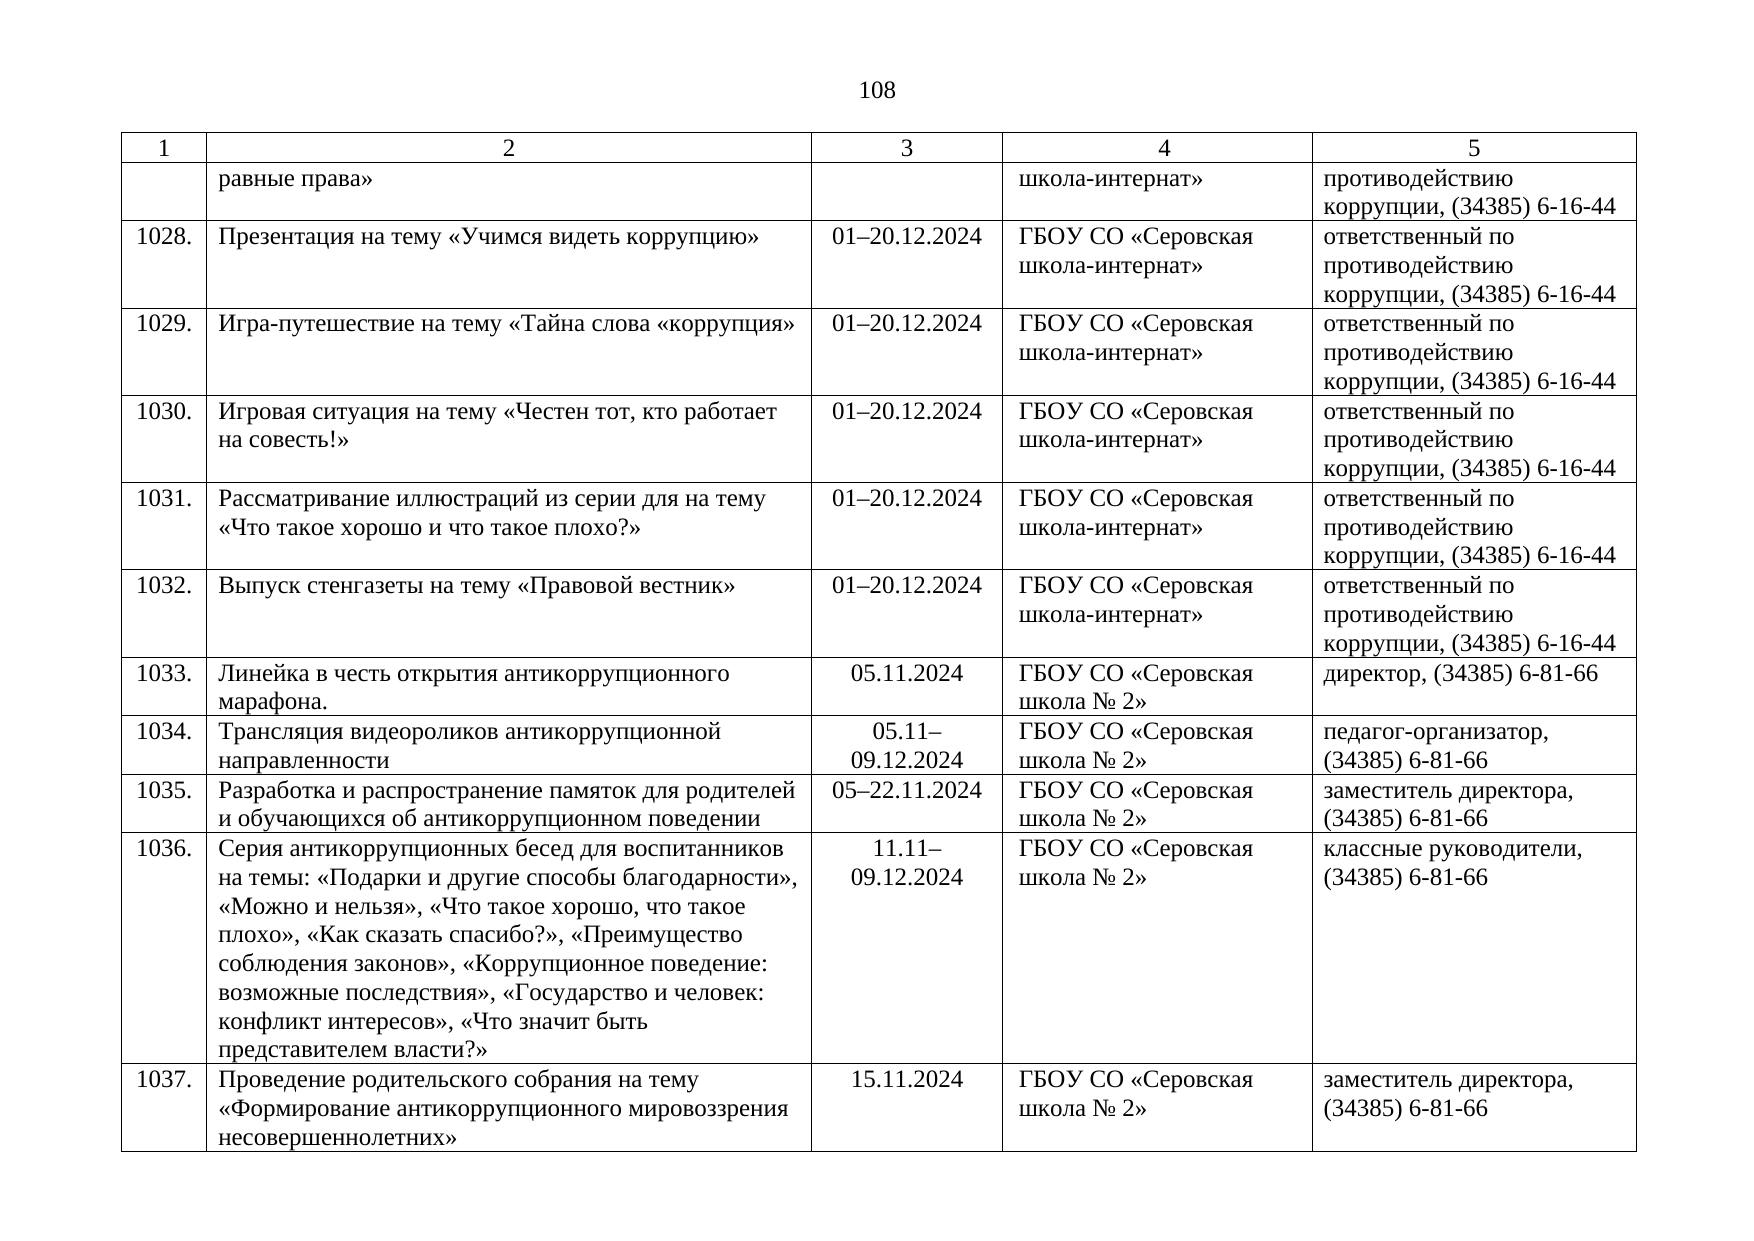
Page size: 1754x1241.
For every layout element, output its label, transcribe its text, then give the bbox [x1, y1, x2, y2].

table_cell 05.11.2024 [812, 658, 1002, 715]
table_cell ГБОУ СО «Серовская школа № 2» [1003, 716, 1312, 774]
table_cell 01–20.12.2024 [812, 221, 1002, 307]
table_cell [117, 162, 121, 220]
table_header 3 [812, 133, 1002, 162]
table_cell противодействию коррупции, (34385) 6-16-44 [1313, 163, 1636, 220]
table_cell [122, 716, 206, 774]
table_cell Игра-путешествие на тему «Тайна слова «коррупция» [207, 309, 811, 395]
table_cell [122, 221, 206, 307]
table_cell [117, 1063, 121, 1151]
table_cell ответственный по противодействию коррупции, (34385) 6-16-44 [1313, 396, 1636, 482]
table_cell заместитель директора, (34385) 6-81-66 [1313, 1064, 1636, 1151]
table_cell [117, 395, 121, 482]
table_cell Линейка в честь открытия антикоррупционного марафона. [207, 658, 811, 715]
table_cell [117, 569, 121, 657]
table_cell ГБОУ СО «Серовская школа-интернат» [1003, 221, 1312, 307]
table_cell [812, 163, 1002, 220]
table_cell равные права» [207, 163, 811, 220]
table_cell [122, 396, 206, 482]
table_cell [122, 833, 206, 1063]
table_cell [122, 483, 206, 569]
table_cell 01–20.12.2024 [812, 570, 1002, 657]
table_cell Рассматривание иллюстраций из серии для на тему «Что такое хорошо и что такое плохо?» [207, 483, 811, 569]
table_cell [122, 163, 206, 220]
table_cell 01–20.12.2024 [812, 396, 1002, 482]
table_cell 01–20.12.2024 [812, 483, 1002, 569]
table_cell ответственный по противодействию коррупции, (34385) 6-16-44 [1313, 483, 1636, 569]
table_cell Игровая ситуация на тему «Честен тот, кто работает на совесть!» [207, 396, 811, 482]
table_cell ГБОУ СО «Серовская школа-интернат» [1003, 570, 1312, 657]
table_cell [117, 832, 121, 1063]
table_cell Серия антикоррупционных бесед для воспитанников на темы: «Подарки и другие способы благодарности», «Можно и нельзя», «Что такое хорошо, что такое плохо», «Как сказать спасибо?», «Преимущество соблюдения законов», «Коррупционное поведение: возможные последствия», «Государство и человек: конфликт интересов», «Что значит быть представителем власти?» [207, 833, 811, 1063]
table_cell 15.11.2024 [812, 1064, 1002, 1151]
table_cell классные руководители, (34385) 6-81-66 [1313, 833, 1636, 1063]
table_cell педагог-организатор, (34385) 6-81-66 [1313, 716, 1636, 774]
table_cell [117, 308, 121, 395]
table_header 4 [1003, 133, 1312, 162]
table_cell ответственный по противодействию коррупции, (34385) 6-16-44 [1313, 221, 1636, 307]
table_cell ГБОУ СО «Серовская школа № 2» [1003, 833, 1312, 1063]
table_cell Разработка и распространение памяток для родителей и обучающихся об антикоррупционном поведении [207, 775, 811, 832]
table_cell заместитель директора, (34385) 6-81-66 [1313, 775, 1636, 832]
table_cell ГБОУ СО «Серовская школа-интернат» [1003, 309, 1312, 395]
table_cell ГБОУ СО «Серовская школа № 2» [1003, 1064, 1312, 1151]
table_cell [122, 309, 206, 395]
table_cell ГБОУ СО «Серовская школа № 2» [1003, 775, 1312, 832]
table_cell [117, 715, 121, 774]
table_cell 01–20.12.2024 [812, 309, 1002, 395]
table_cell Проведение родительского собрания на тему «Формирование антикоррупционного мировоззрения несовершеннолетних» [207, 1064, 811, 1151]
table_header 1 [122, 133, 206, 162]
table_header 2 [207, 133, 811, 162]
table_cell 11.11–09.12.2024 [812, 833, 1002, 1063]
table_cell 05–22.11.2024 [812, 775, 1002, 832]
table_cell ГБОУ СО «Серовская школа-интернат» [1003, 396, 1312, 482]
table_cell [117, 482, 121, 569]
table_cell [122, 1064, 206, 1151]
table_cell Выпуск стенгазеты на тему «Правовой вестник» [207, 570, 811, 657]
table_cell [117, 220, 121, 307]
table_cell ГБОУ СО «Серовская школа № 2» [1003, 658, 1312, 715]
table_cell [122, 658, 206, 715]
table_cell ответственный по противодействию коррупции, (34385) 6-16-44 [1313, 309, 1636, 395]
table_cell [117, 657, 121, 715]
table_cell [117, 774, 121, 832]
table_cell ГБОУ СО «Серовская школа-интернат» [1003, 483, 1312, 569]
table_header 5 [1313, 133, 1636, 162]
table_cell [122, 570, 206, 657]
table_cell ответственный по противодействию коррупции, (34385) 6-16-44 [1313, 570, 1636, 657]
table_cell 05.11–09.12.2024 [812, 716, 1002, 774]
table_cell школа-интернат» [1003, 163, 1312, 220]
table_cell директор, (34385) 6-81-66 [1313, 658, 1636, 715]
table_cell Презентация на тему «Учимся видеть коррупцию» [207, 221, 811, 307]
table_cell [122, 775, 206, 832]
table_header [117, 132, 121, 162]
table_cell Трансляция видеороликов антикоррупционной направленности [207, 716, 811, 774]
